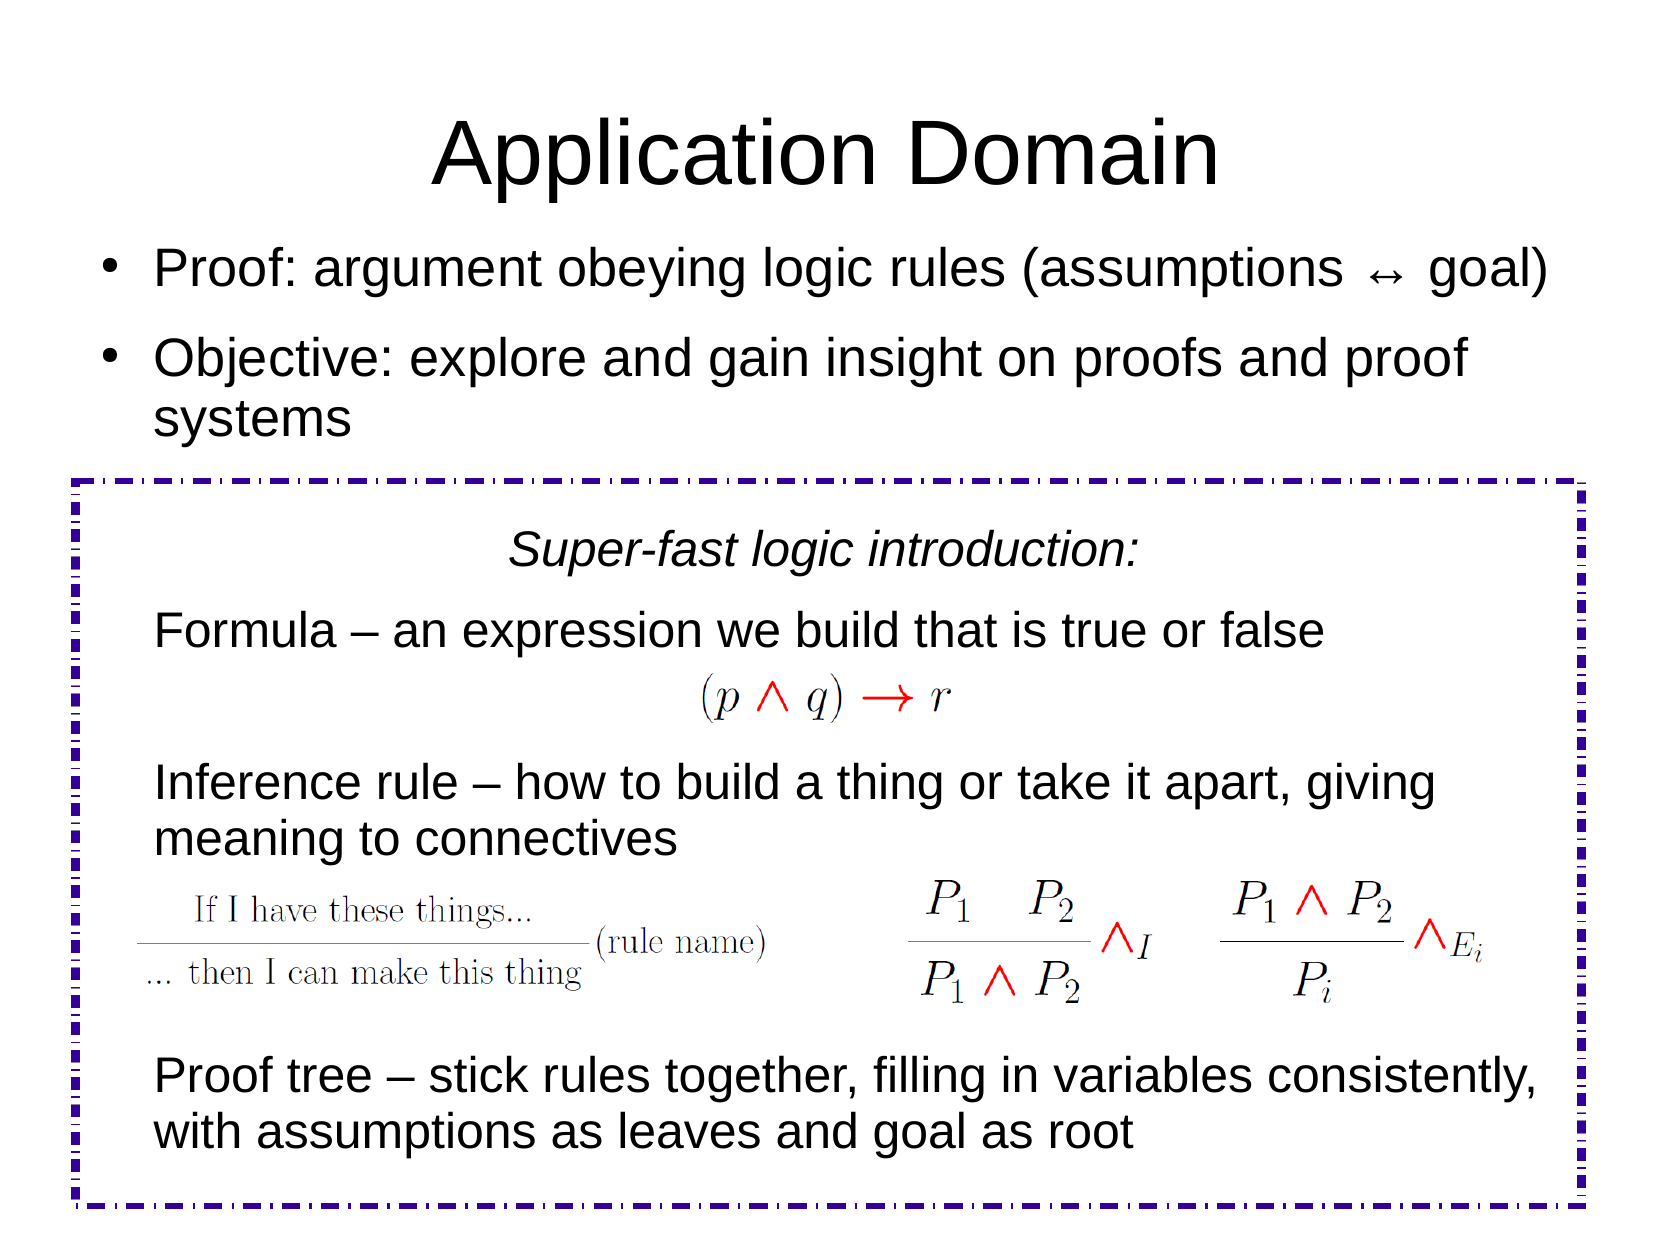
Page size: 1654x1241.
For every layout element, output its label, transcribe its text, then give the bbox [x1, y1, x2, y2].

list Proof: argument obeying logic rules (assumptions ↔ goal) Objective: explore and gain insight on proofs and proof systems Super-fast logic introduction: Formula – an expression we build that is true or false Inference rule – how to build a thing or take it apart, giving meaning to connectives Proof tree – stick rules together, filling in variables consistently, with assumptions as leaves and goal as root [82, 237, 1571, 474]
title Application Domain [82, 49, 1571, 237]
picture [67, 474, 1591, 1212]
